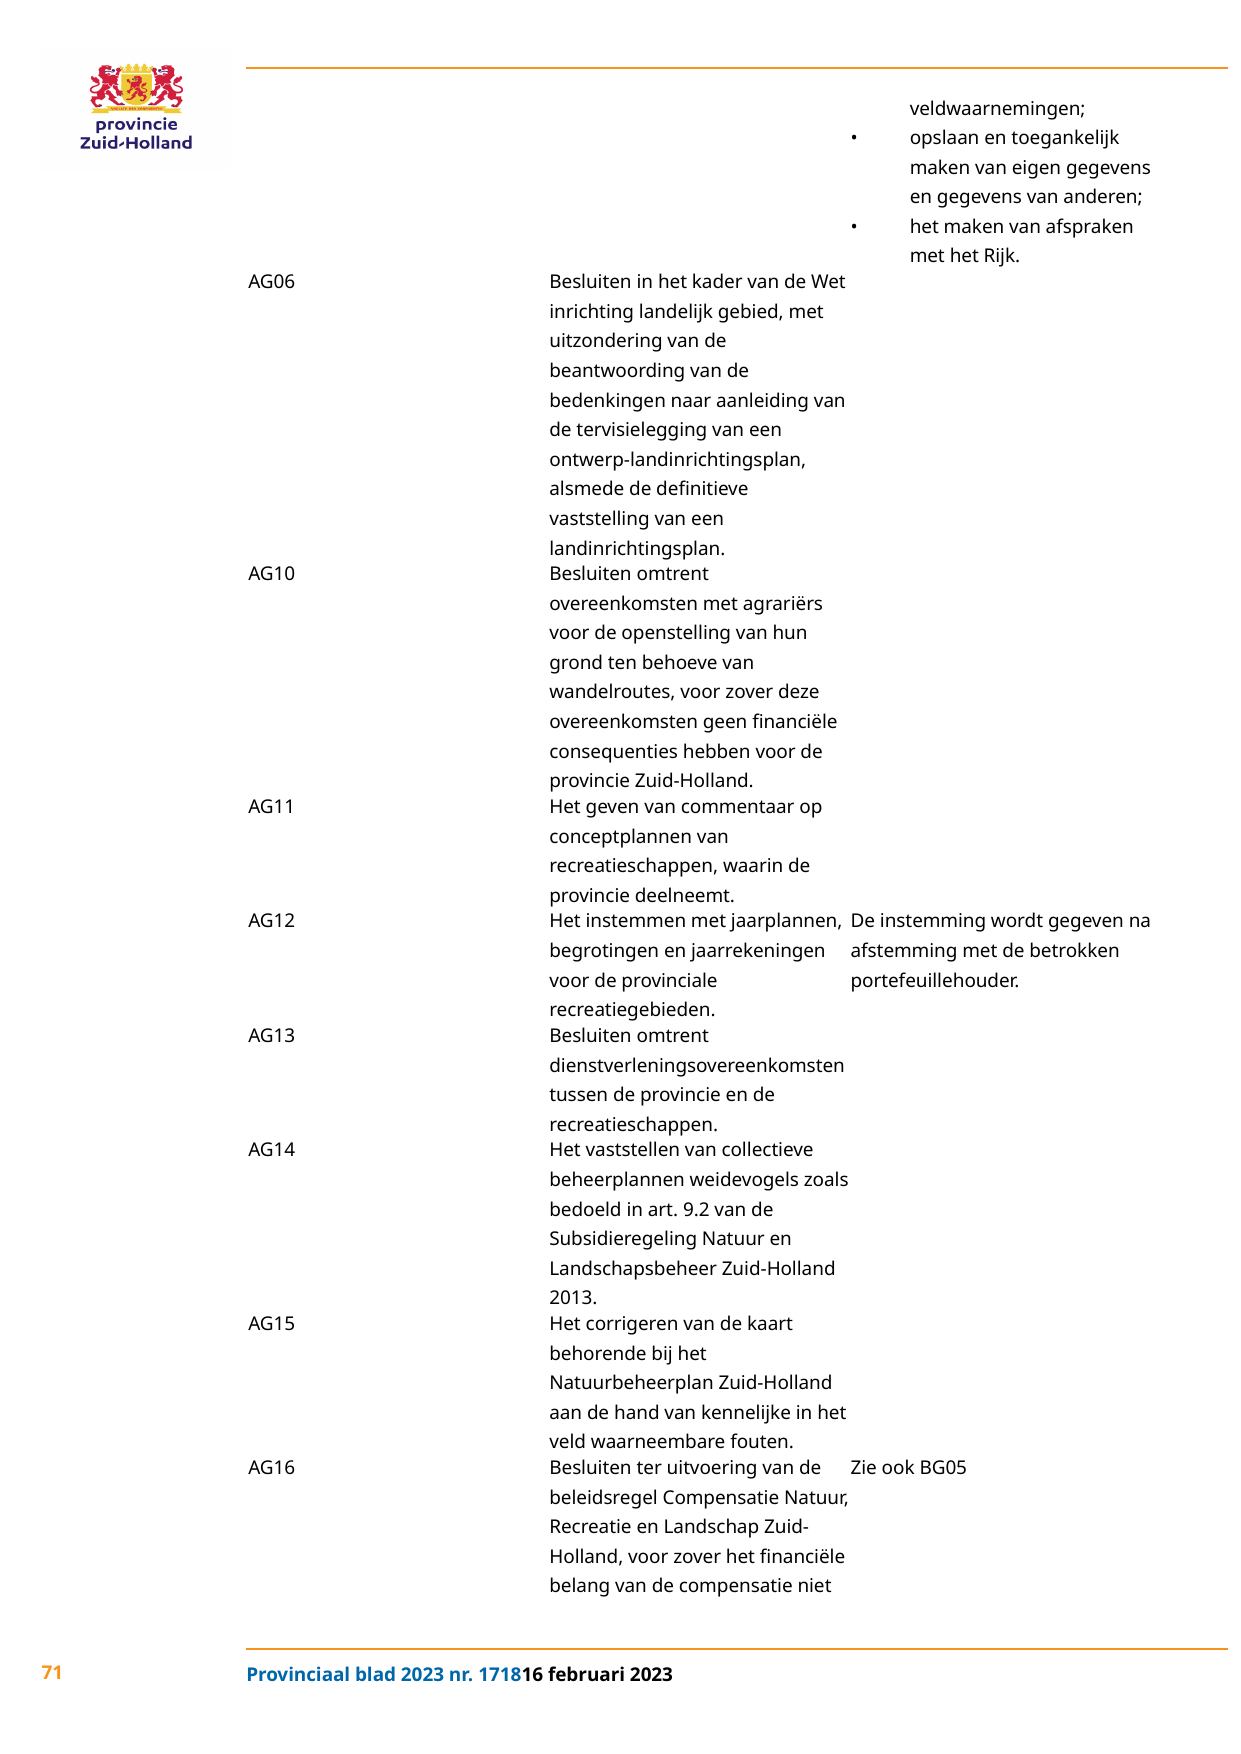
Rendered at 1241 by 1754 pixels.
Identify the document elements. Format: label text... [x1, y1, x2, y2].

table_cell De instemming wordt gegeven na afstemming met de betrokken portefeuillehouder. [850, 908, 1152, 1022]
table_cell Het geven van commentaar op conceptplannen van recreatieschappen, waarin de provincie deelneemt. [549, 793, 850, 908]
table_cell AG16 [248, 1454, 549, 1598]
table_cell Zie ook BG05 [850, 1454, 1152, 1598]
table_cell AG13 [248, 1022, 549, 1137]
table_cell Besluiten ter uitvoering van de beleidsregel Compensatie Natuur, Recreatie en Landschap Zuid-Holland, voor zover het financiële belang van de compensatie niet [549, 1454, 850, 1598]
table_cell AG11 [248, 793, 549, 908]
table_cell Het corrigeren van de kaart behorende bij het Natuurbeheerplan Zuid-Holland aan de hand van kennelijke in het veld waarneembare fouten. [549, 1310, 850, 1454]
table_cell AG15 [248, 1310, 549, 1454]
table_cell AG12 [248, 908, 549, 1022]
table_cell AG14 [248, 1137, 549, 1310]
table_cell Het vaststellen van collectieve beheerplannen weidevogels zoals bedoeld in art. 9.2 van de Subsidieregeling Natuur en Landschapsbeheer Zuid-Holland 2013. [549, 1137, 850, 1310]
table_cell Besluiten in het kader van de Wet inrichting landelijk gebied, met uitzondering van de beantwoording van de bedenkingen naar aanleiding van de tervisielegging van een ontwerp-landinrichtingsplan, alsmede de definitieve vaststelling van een landinrichtingsplan. [549, 269, 850, 560]
table_cell AG10 [248, 560, 549, 793]
picture [41, 47, 231, 172]
table_cell [248, 95, 549, 268]
table_cell [850, 269, 1152, 560]
table_cell [850, 1310, 1152, 1454]
table_cell [850, 560, 1152, 793]
table_cell Besluiten omtrent dienstverleningsovereenkomsten tussen de provincie en de recreatieschappen. [549, 1022, 850, 1137]
table_cell AG06 [248, 269, 549, 560]
table_cell [549, 95, 850, 268]
table_cell Besluiten omtrent overeenkomsten met agrariërs voor de openstelling van hun grond ten behoeve van wandelroutes, voor zover deze overeenkomsten geen financiële consequenties hebben voor de provincie Zuid-Holland. [549, 560, 850, 793]
table_cell [850, 1137, 1152, 1310]
table_cell [850, 793, 1152, 908]
table_cell veldwaarnemingen; opslaan en toegankelijk maken van eigen gegevens en gegevens van anderen; het maken van afspraken met het Rijk. [850, 95, 1152, 268]
table_cell [850, 1022, 1152, 1137]
table_cell Het instemmen met jaarplannen, begrotingen en jaarrekeningen voor de provinciale recreatiegebieden. [549, 908, 850, 1022]
